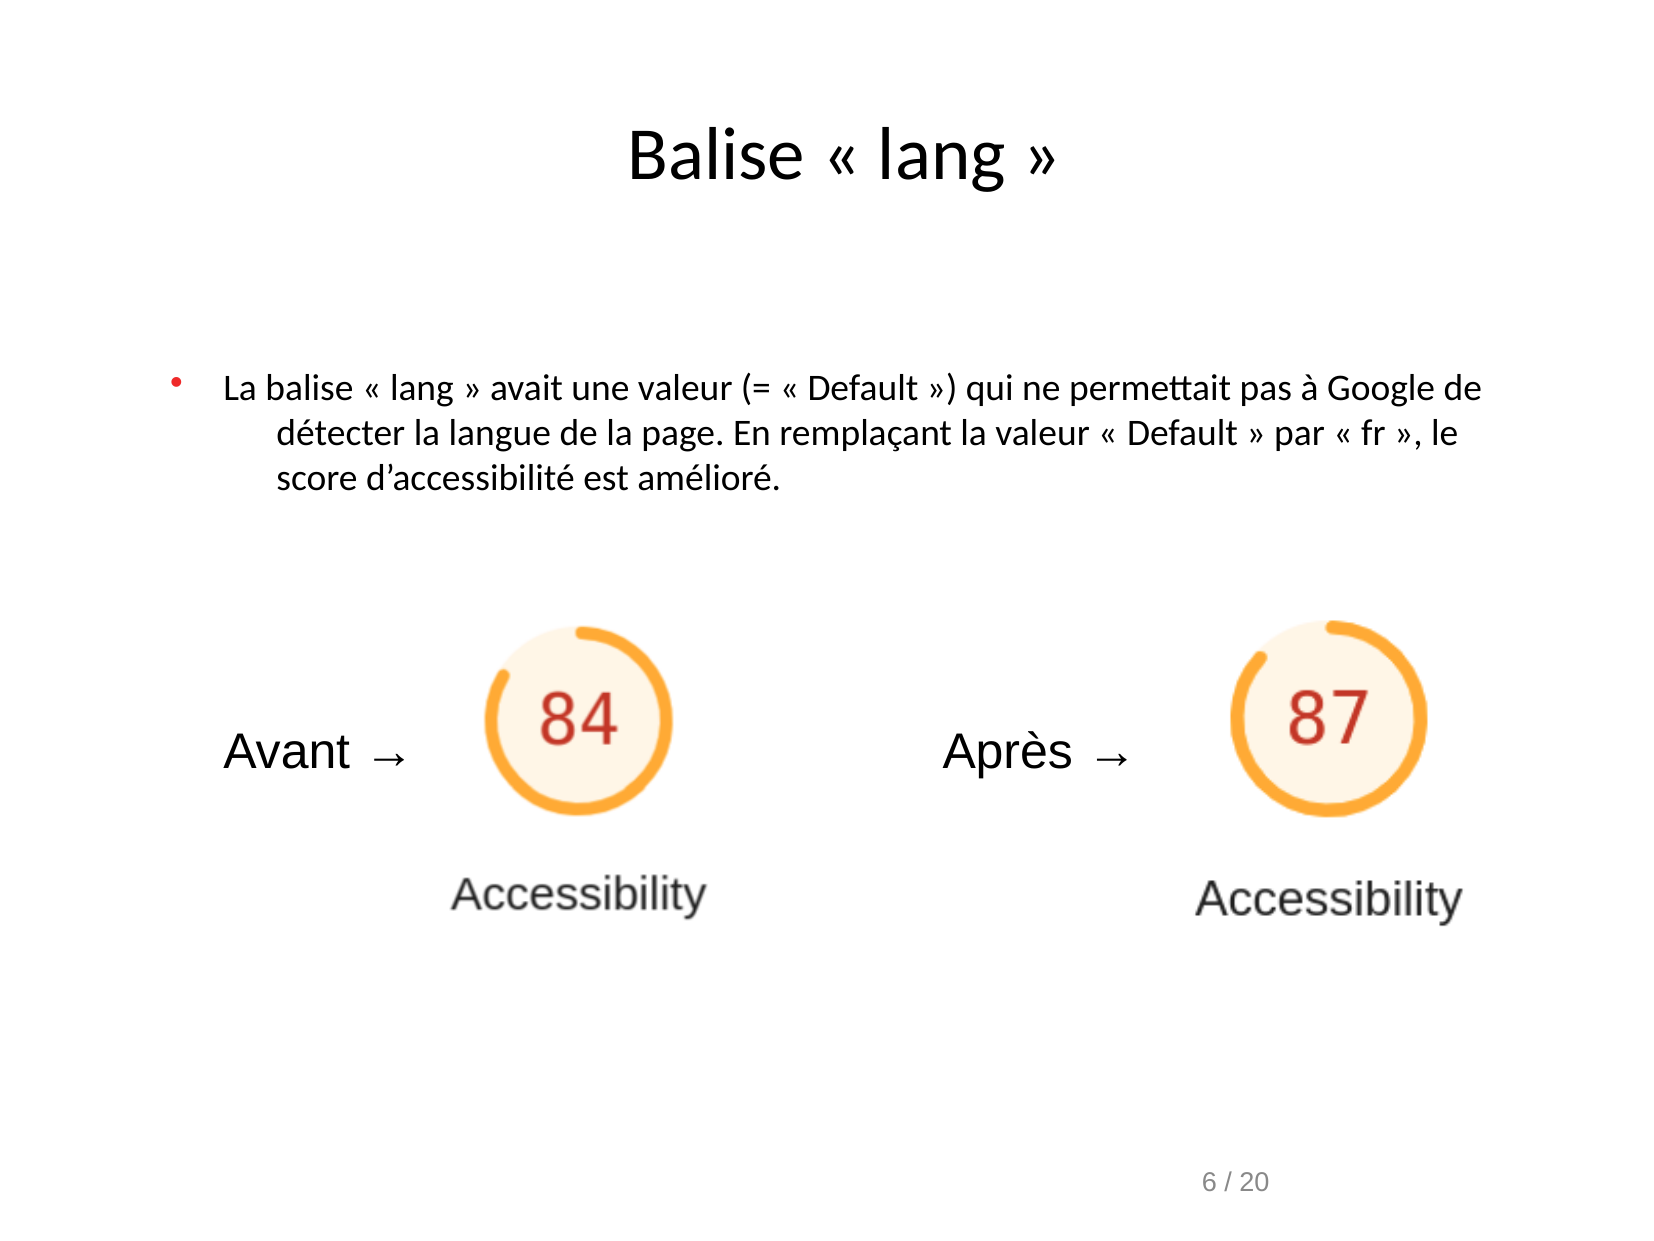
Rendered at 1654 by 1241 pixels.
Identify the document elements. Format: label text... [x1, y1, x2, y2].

title Balise « lang » [118, 27, 1571, 278]
list La balise « lang » avait une valeur (= « Default ») qui ne permettait pas à Google de détecter la langue de la page. En remplaçant la valeur « Default » par « fr », le score d’accessibilité est amélioré. Avant → Après → [118, 354, 1536, 1074]
text_box <numéro> / 20 [1185, 1149, 1572, 1216]
picture [431, 588, 744, 969]
picture [1151, 574, 1512, 963]
